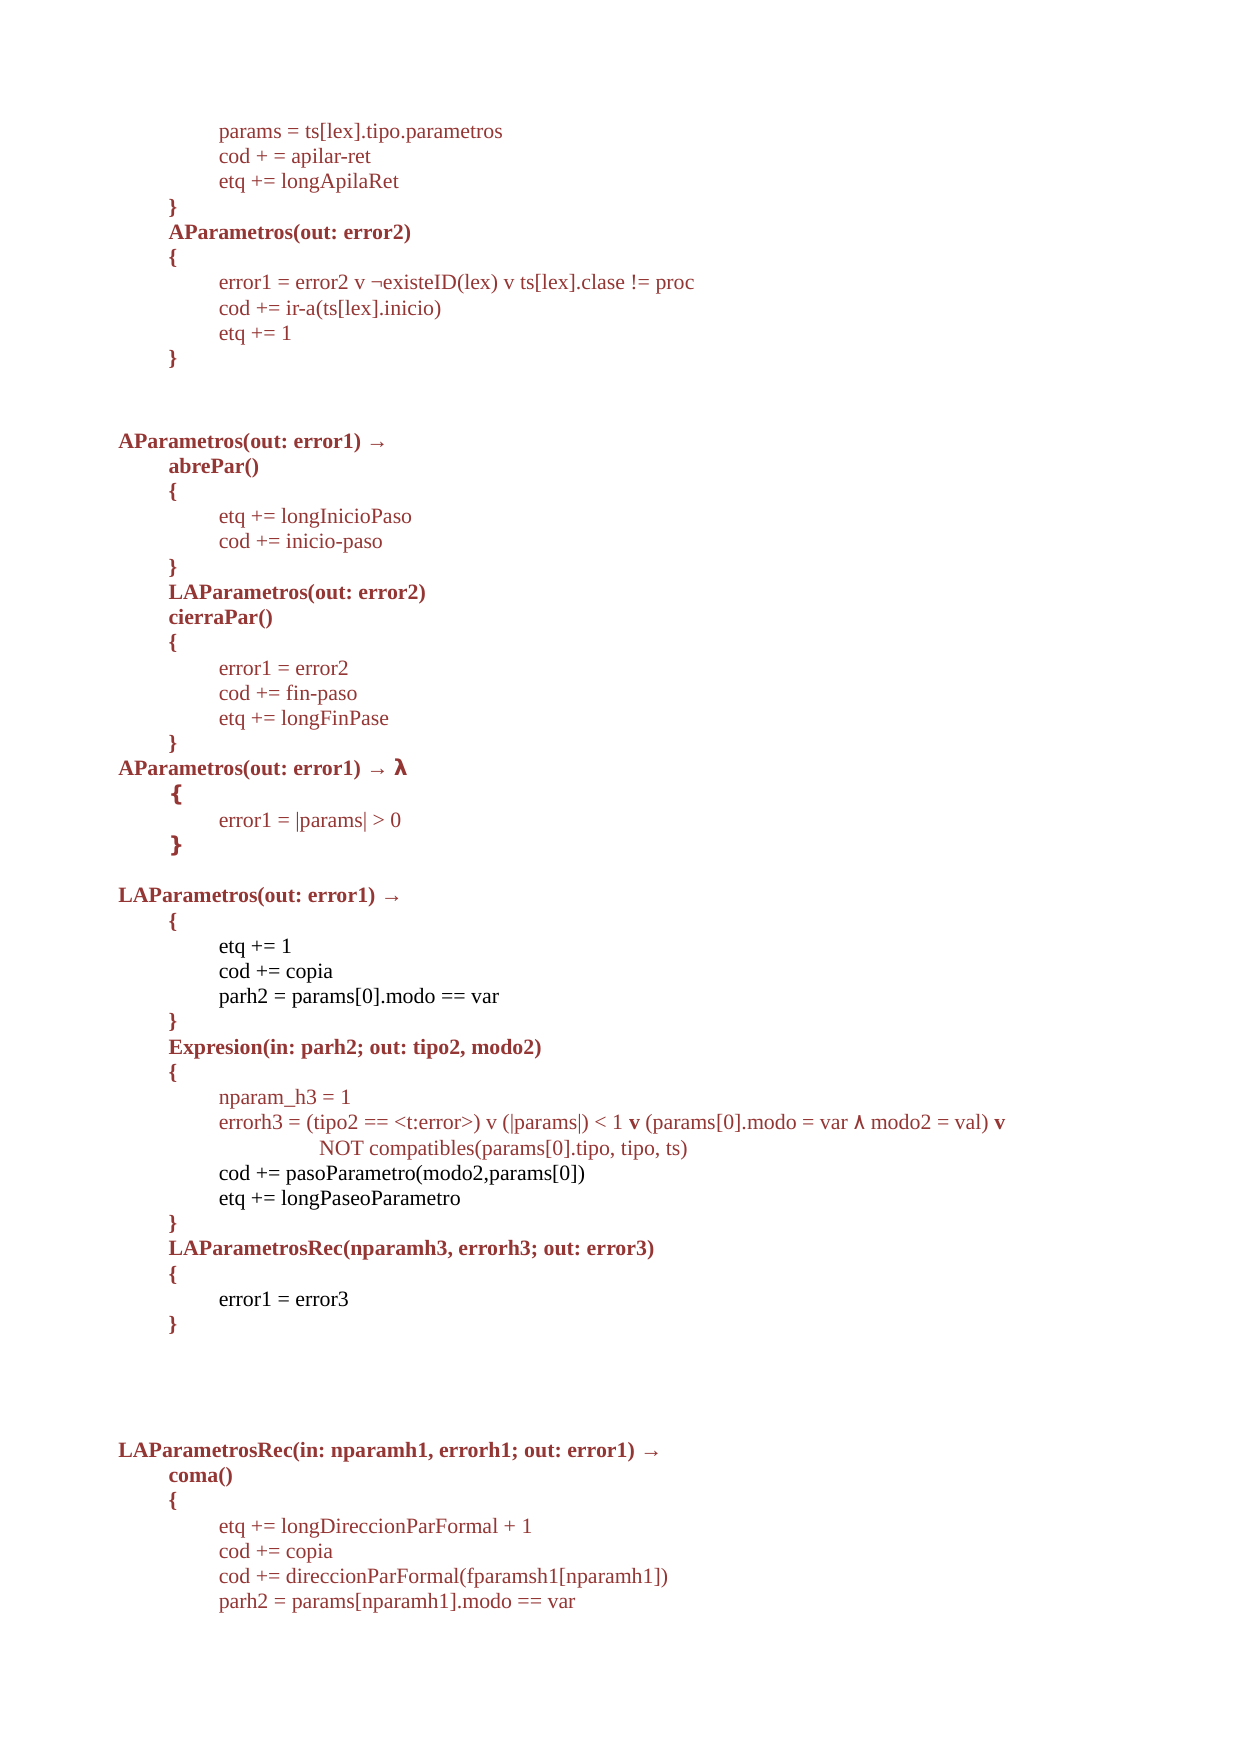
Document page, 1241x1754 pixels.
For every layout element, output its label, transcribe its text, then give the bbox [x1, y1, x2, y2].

text error1 = error3 [168, 1286, 1122, 1311]
text { [168, 244, 1122, 269]
text cod += fin-paso [168, 680, 1122, 705]
text AParametros(out: error1) → λ [118, 755, 1122, 781]
text { [168, 781, 1122, 807]
text } [168, 554, 1122, 579]
text LAParametrosRec(nparamh3, errorh3; out: error3) [168, 1235, 1122, 1261]
text } [168, 345, 1122, 370]
text cod += direccionParFormal(fparamsh1[nparamh1]) [168, 1563, 1122, 1588]
text coma() [118, 1462, 1122, 1487]
text } [168, 1210, 1122, 1235]
text cierraPar() [168, 604, 1122, 629]
text parh2 = params[nparamh1].modo == var [168, 1588, 1122, 1613]
text abrePar() [168, 453, 1122, 478]
text errorh3 = (tipo2 == <t:error>) v (|params|) < 1 v (params[0].modo = var ٨ modo2 = val) v [168, 1109, 1122, 1134]
text } [168, 832, 1122, 857]
text { [168, 629, 1122, 654]
text etq += longInicioPaso [168, 503, 1122, 528]
text etq += 1 [168, 320, 1122, 345]
text cod + = apilar-ret [168, 143, 1122, 168]
text error1 = error2 v ¬existeID(lex) v ts[lex].clase != proc [168, 269, 1122, 294]
text error1 = |params| > 0 [168, 807, 1122, 832]
text NOT compatibles(params[0].tipo, tipo, ts) [168, 1134, 1122, 1160]
text cod += ir-a(ts[lex].inicio) [168, 294, 1122, 320]
text AParametros(out: error2) [168, 219, 1122, 244]
text etq += longDireccionParFormal + 1 [168, 1513, 1122, 1538]
text } [168, 194, 1122, 219]
text LAParametros(out: error1) → [118, 882, 1122, 908]
text etq += 1 [118, 933, 1122, 958]
text params = ts[lex].tipo.parametros [168, 118, 1122, 143]
text cod += copia [168, 1538, 1122, 1563]
text error1 = error2 [168, 654, 1122, 680]
text LAParametros(out: error2) [168, 579, 1122, 604]
text { [168, 908, 1122, 933]
text etq += longApilaRet [168, 168, 1122, 194]
text cod += pasoParametro(modo2,params[0]) [118, 1160, 1122, 1185]
text parh2 = params[0].modo == var [118, 983, 1122, 1008]
text } [168, 1311, 1122, 1336]
text { [168, 1487, 1122, 1513]
text { [168, 1059, 1122, 1084]
text AParametros(out: error1) → [118, 428, 1122, 453]
text } [168, 730, 1122, 755]
text { [168, 1261, 1122, 1286]
text etq += longPaseoParametro [118, 1185, 1122, 1210]
text LAParametrosRec(in: nparamh1, errorh1; out: error1) → [118, 1437, 1122, 1462]
text etq += longFinPase [168, 705, 1122, 730]
text } [168, 1008, 1122, 1034]
text cod += inicio-paso [168, 528, 1122, 554]
text Expresion(in: parh2; out: tipo2, modo2) [168, 1034, 1122, 1059]
text { [168, 478, 1122, 503]
text nparam_h3 = 1 [168, 1084, 1122, 1109]
text cod += copia [118, 958, 1122, 983]
